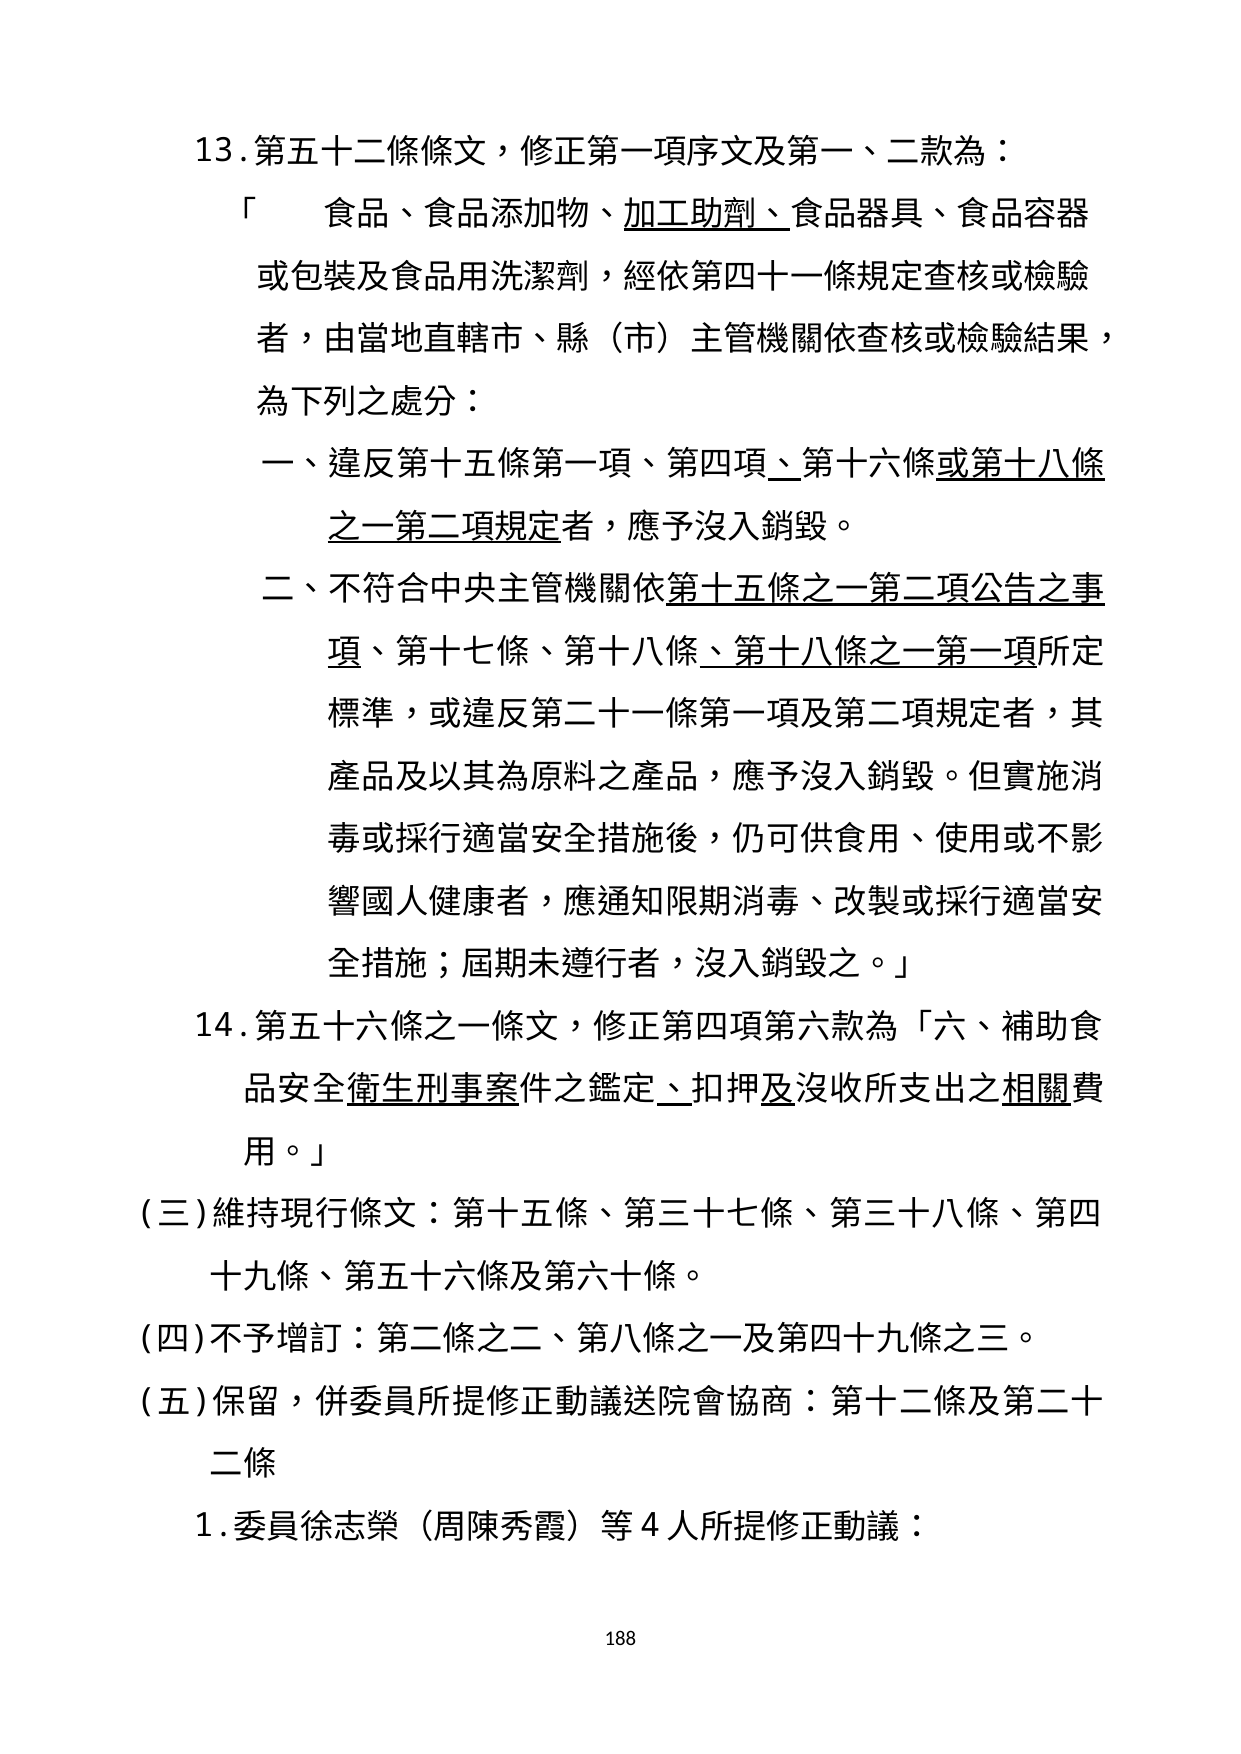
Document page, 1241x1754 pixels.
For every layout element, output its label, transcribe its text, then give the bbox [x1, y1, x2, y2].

text (五)保留，併委員所提修正動議送院會協商：第十二條及第二十二條 [136, 1357, 1104, 1482]
text 「 食品、食品添加物、加工助劑、食品器具、食品容器或包裝及食品用洗潔劑，經依第四十一條規定查核或檢驗者，由當地直轄市、縣（市）主管機關依查核或檢驗結果，為下列之處分： [223, 169, 1104, 419]
text 13.第五十二條條文，修正第一項序文及第一、二款為： [193, 107, 1104, 169]
text 二、不符合中央主管機關依第十五條之一第二項公告之事項、第十七條、第十八條、第十八條之一第一項所定標準，或違反第二十一條第一項及第二項規定者，其產品及以其為原料之產品，應予沒入銷毀。但實施消毒或採行適當安全措施後，仍可供食用、使用或不影響國人健康者，應通知限期消毒、改製或採行適當安全措施；屆期未遵行者，沒入銷毀之。」 [261, 544, 1104, 982]
text (三)維持現行條文：第十五條、第三十七條、第三十八條、第四十九條、第五十六條及第六十條。 [136, 1169, 1104, 1294]
text 1.委員徐志榮（周陳秀霞）等4人所提修正動議： [193, 1482, 1104, 1544]
text (四)不予增訂：第二條之二、第八條之一及第四十九條之三。 [136, 1294, 1104, 1357]
text 14.第五十六條之一條文，修正第四項第六款為「六、補助食品安全衛生刑事案件之鑑定、扣押及沒收所支出之相關費用。」 [193, 982, 1104, 1169]
text 一、違反第十五條第一項、第四項、第十六條或第十八條之一第二項規定者，應予沒入銷毀。 [261, 419, 1104, 544]
